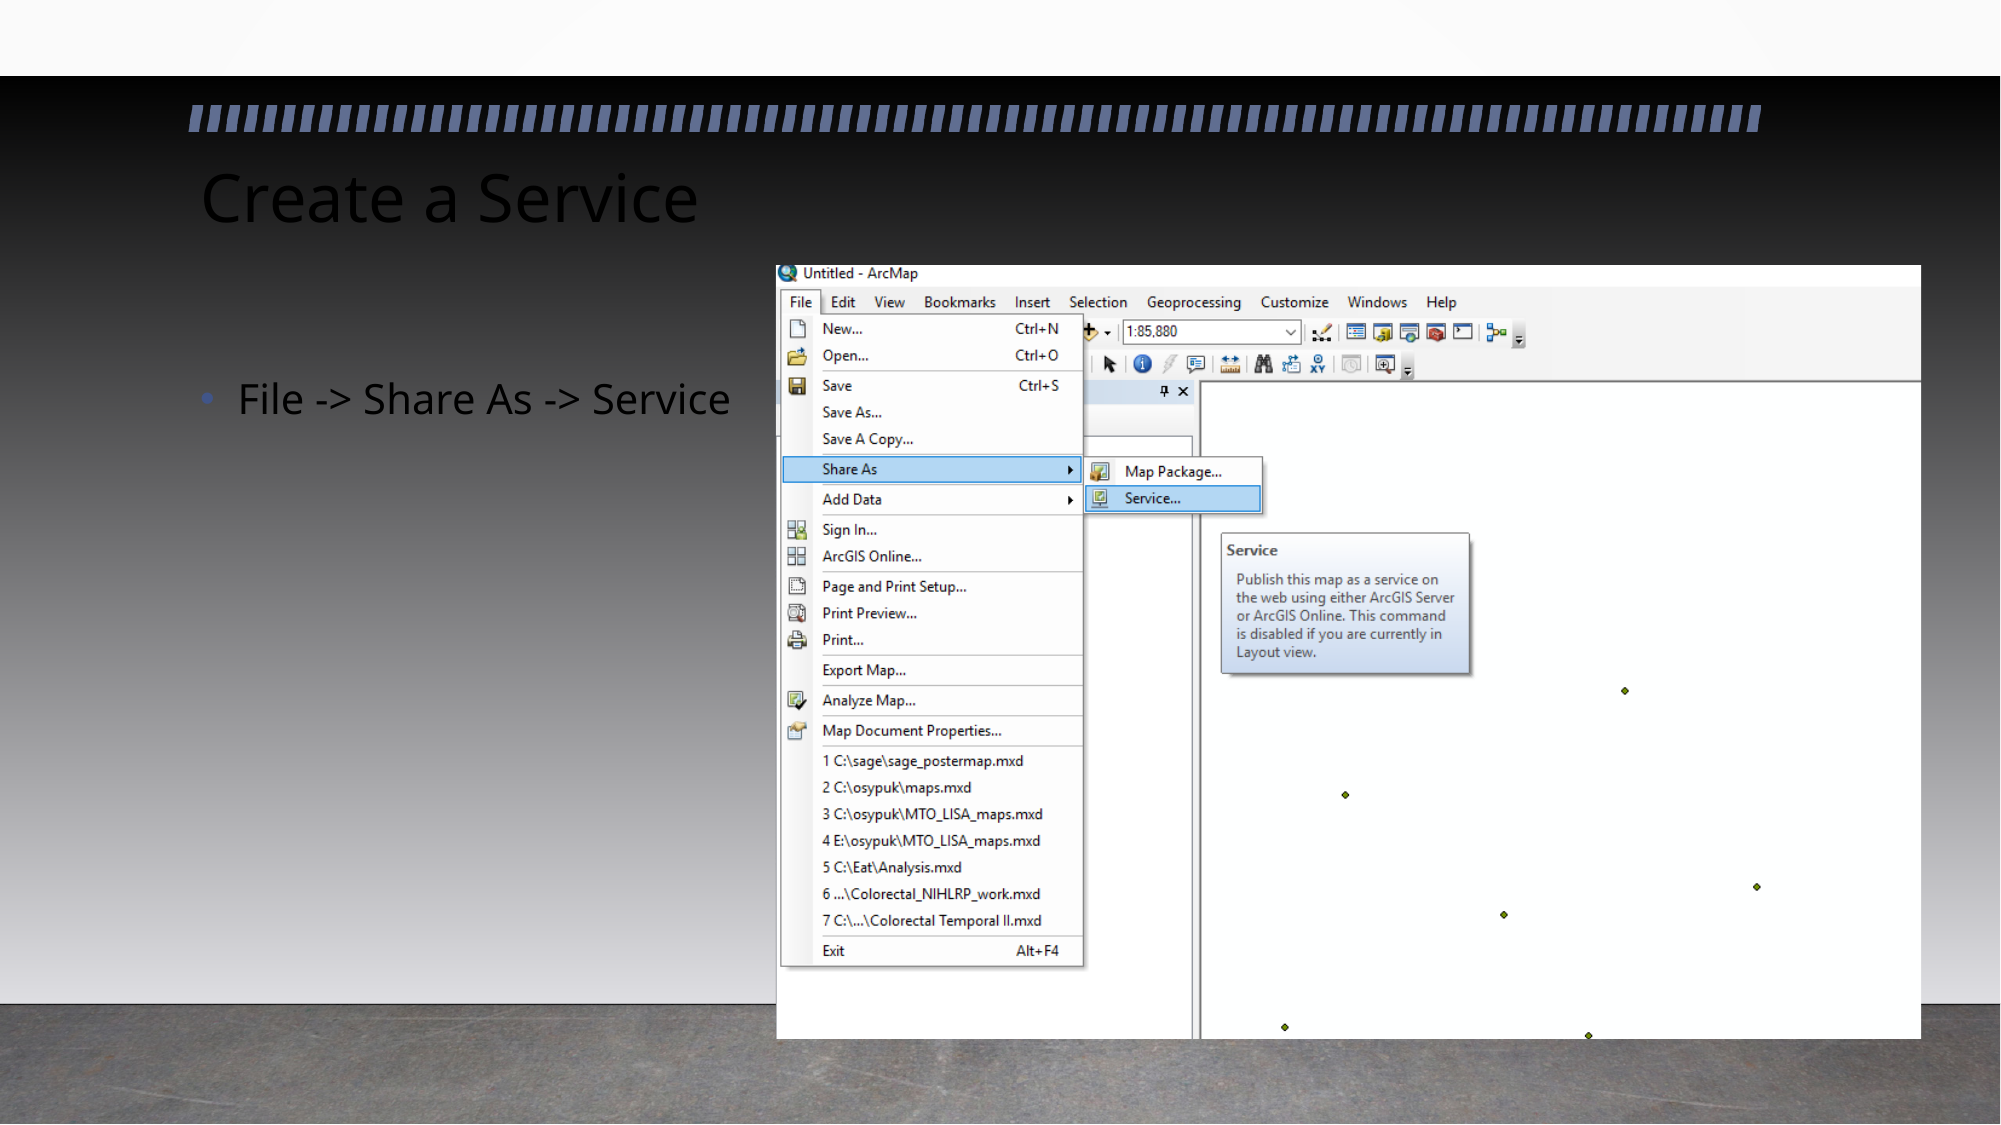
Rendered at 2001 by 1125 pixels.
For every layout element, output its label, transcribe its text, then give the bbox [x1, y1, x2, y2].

title Create a Service [185, 157, 1762, 331]
list File -> Share As -> Service [185, 355, 775, 896]
picture [775, 265, 1922, 1039]
